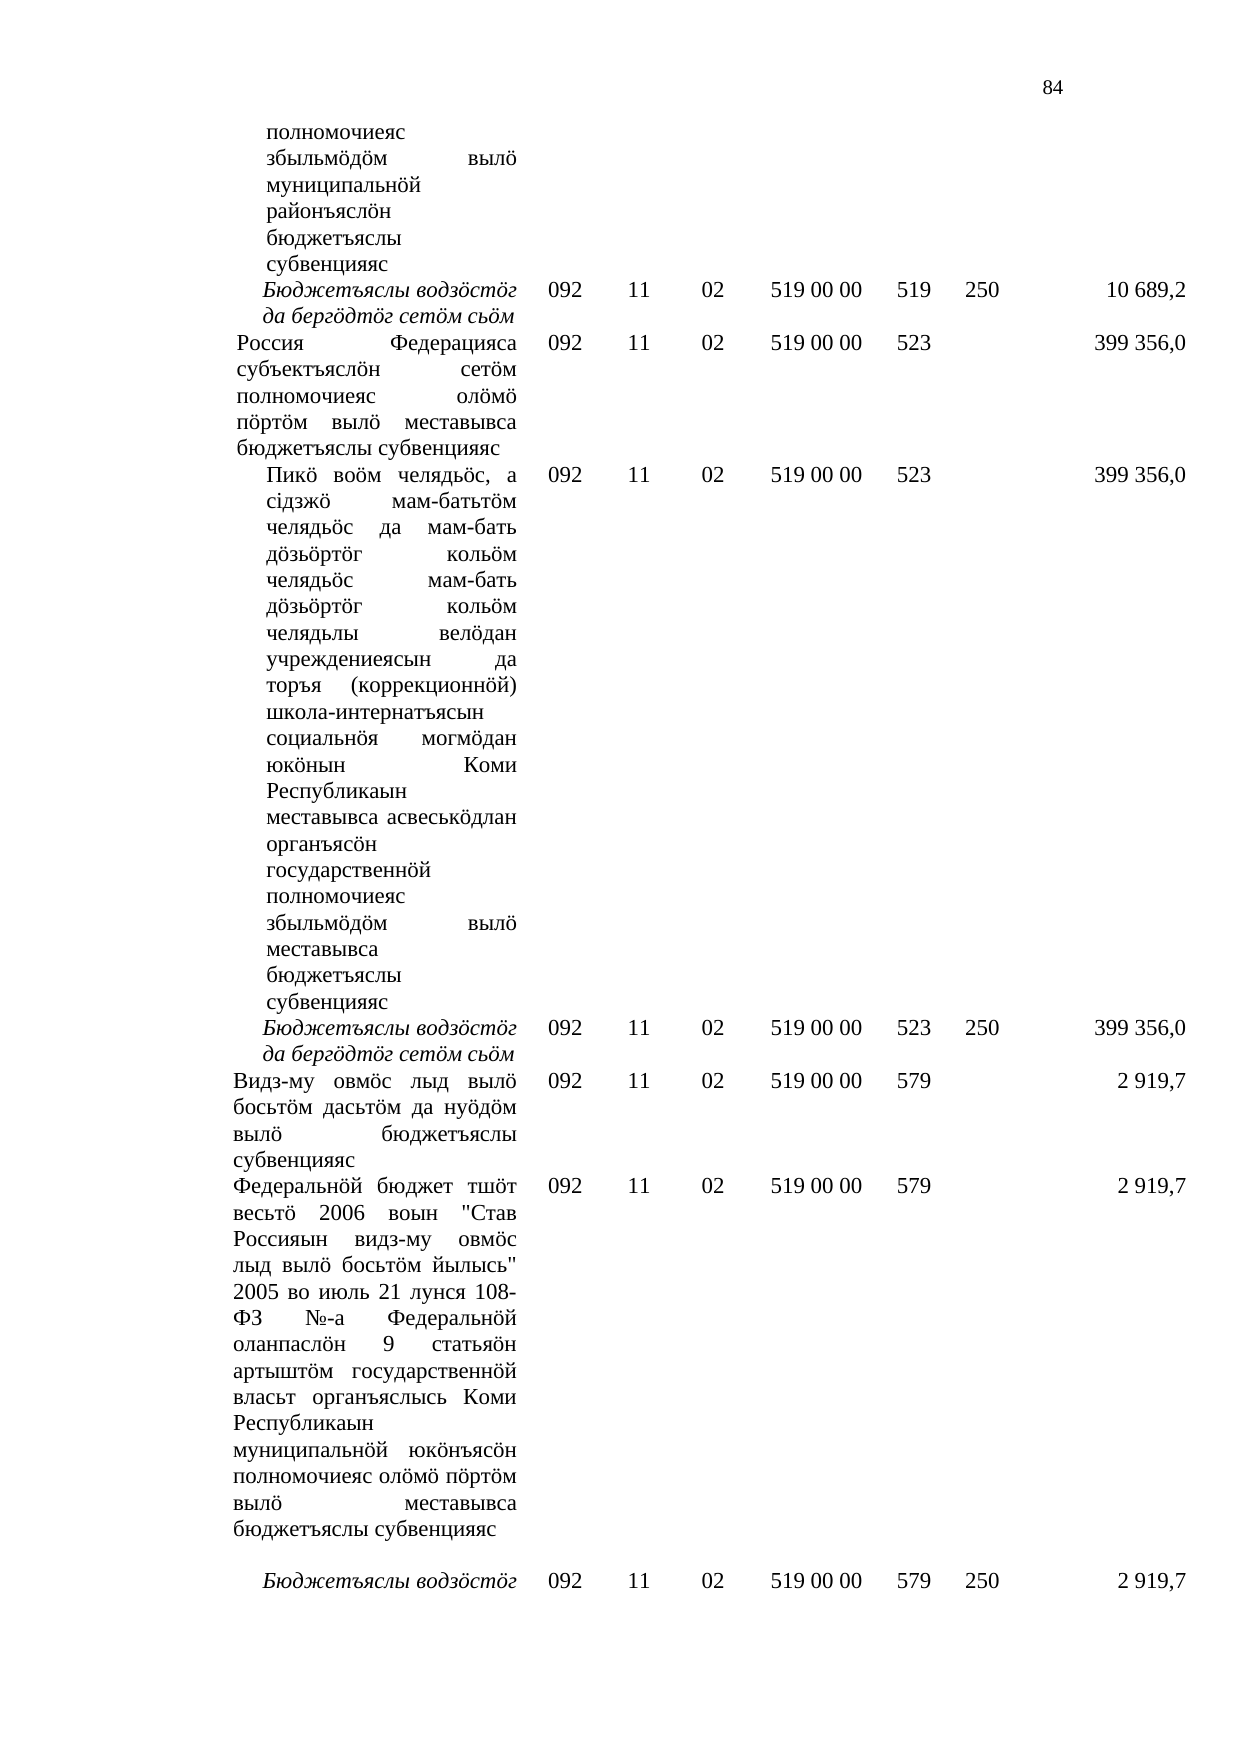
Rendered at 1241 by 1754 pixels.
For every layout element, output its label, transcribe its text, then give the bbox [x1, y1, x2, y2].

table_cell [750, 118, 882, 276]
table_cell 523 [883, 461, 945, 1014]
table_cell [883, 118, 945, 276]
table_cell 519 00 00 [750, 1014, 882, 1067]
table_cell 02 [676, 1172, 750, 1568]
table_cell 02 [676, 329, 750, 461]
table_cell 579 [883, 1568, 945, 1594]
table_cell [945, 118, 1019, 276]
table_cell [1197, 1067, 1240, 1172]
table_cell 2 919,7 [1019, 1172, 1197, 1568]
table_cell 11 [602, 1172, 676, 1568]
table_cell [945, 461, 1019, 1014]
table_cell 519 00 00 [750, 1067, 882, 1172]
table_cell Федеральнöй бюджет тшöт весьтö 2006 воын "Став Россияын видз-му овмöс лыд вылö босьтöм йылысь" 2005 во июль 21 лунся 108-ФЗ №-а Федеральнöй оланпаслöн 9 статьяöн артыштöм государственнöй власьт органъяслысь Коми Республикаын муниципальнöй юкöнъясöн полномочиеяс олöмö пöртöм вылö меставывса бюджетъяслы субвенцияяс [222, 1172, 528, 1568]
table_cell 579 [883, 1172, 945, 1568]
table_cell [676, 118, 750, 276]
table_cell 092 [528, 329, 602, 461]
table_cell 11 [602, 1014, 676, 1067]
table_cell [1197, 276, 1240, 329]
table_cell [1197, 461, 1240, 1014]
table_cell 250 [945, 276, 1019, 329]
table_cell [945, 1172, 1019, 1568]
table_cell 092 [528, 1172, 602, 1568]
table_cell полномочиеяс збыльмöдöм вылö муниципальнöй районъяслöн бюджетъяслы субвенцияяс [222, 118, 528, 276]
table_cell [945, 1067, 1019, 1172]
table_cell 092 [528, 1067, 602, 1172]
table_cell 02 [676, 1568, 750, 1594]
table_cell 519 00 00 [750, 1568, 882, 1594]
table_cell 02 [676, 1014, 750, 1067]
table_cell 11 [602, 461, 676, 1014]
table_cell 11 [602, 276, 676, 329]
table_cell 092 [528, 1568, 602, 1594]
table_cell 11 [602, 1568, 676, 1594]
table_cell Бюджетъяслы водзöстöг да бергöдтöг сетöм сьöм [222, 1014, 528, 1067]
table_cell 250 [945, 1014, 1019, 1067]
table_cell 02 [676, 461, 750, 1014]
table_cell 579 [883, 1067, 945, 1172]
table_cell 02 [676, 1067, 750, 1172]
table_cell 2 919,7 [1019, 1568, 1197, 1594]
table_cell 523 [883, 1014, 945, 1067]
table_cell 399 356,0 [1019, 329, 1197, 461]
table_cell Пикö воöм челядьöс, а сiдзжö мам-батьтöм челядьöс да мам-бать дöзьöртöг кольöм челядьöс мам-бать дöзьöртöг кольöм челядьлы велöдан учреждениеясын да торъя (коррекционнöй) школа-интернатъясын социальнöя могмöдан юкöнын Коми Республикаын меставывса асвеськöдлан органъясöн государственнöй полномочиеяс збыльмöдöм вылö меставывса бюджетъяслы субвенцияяс [222, 461, 528, 1014]
table_cell [602, 118, 676, 276]
table_cell 519 [883, 276, 945, 329]
table_cell 092 [528, 461, 602, 1014]
table_cell 2 919,7 [1019, 1067, 1197, 1172]
table_cell [1197, 1014, 1240, 1067]
table_cell 519 00 00 [750, 461, 882, 1014]
table_cell Бюджетъяслы водзöстöг [222, 1568, 528, 1594]
table_cell 519 00 00 [750, 1172, 882, 1568]
table_cell [1019, 118, 1197, 276]
table_cell 519 00 00 [750, 329, 882, 461]
table_cell 399 356,0 [1019, 461, 1197, 1014]
table_cell [1197, 329, 1240, 461]
table_cell [528, 118, 602, 276]
table_cell 11 [602, 329, 676, 461]
table_cell 10 689,2 [1019, 276, 1197, 329]
table_cell 092 [528, 1014, 602, 1067]
table_cell [1197, 1172, 1240, 1568]
table_cell 02 [676, 276, 750, 329]
table_cell 250 [945, 1568, 1019, 1594]
table_cell [945, 329, 1019, 461]
table_cell 399 356,0 [1019, 1014, 1197, 1067]
table_cell Видз-му овмöс лыд вылö босьтöм дасьтöм да нуöдöм вылö бюджетъяслы субвенцияяс [222, 1067, 528, 1172]
table_cell 523 [883, 329, 945, 461]
table_cell [1197, 1568, 1240, 1594]
table_cell 519 00 00 [750, 276, 882, 329]
table_cell Бюджетъяслы водзöстöг да бергöдтöг сетöм сьöм [222, 276, 528, 329]
table_cell 11 [602, 1067, 676, 1172]
table_cell [1197, 118, 1240, 276]
table_cell Россия Федерацияса субъектъяслöн сетöм полномочиеяс олöмö пöртöм вылö меставывса бюджетъяслы субвенцияяс [222, 329, 528, 461]
table_cell 092 [528, 276, 602, 329]
